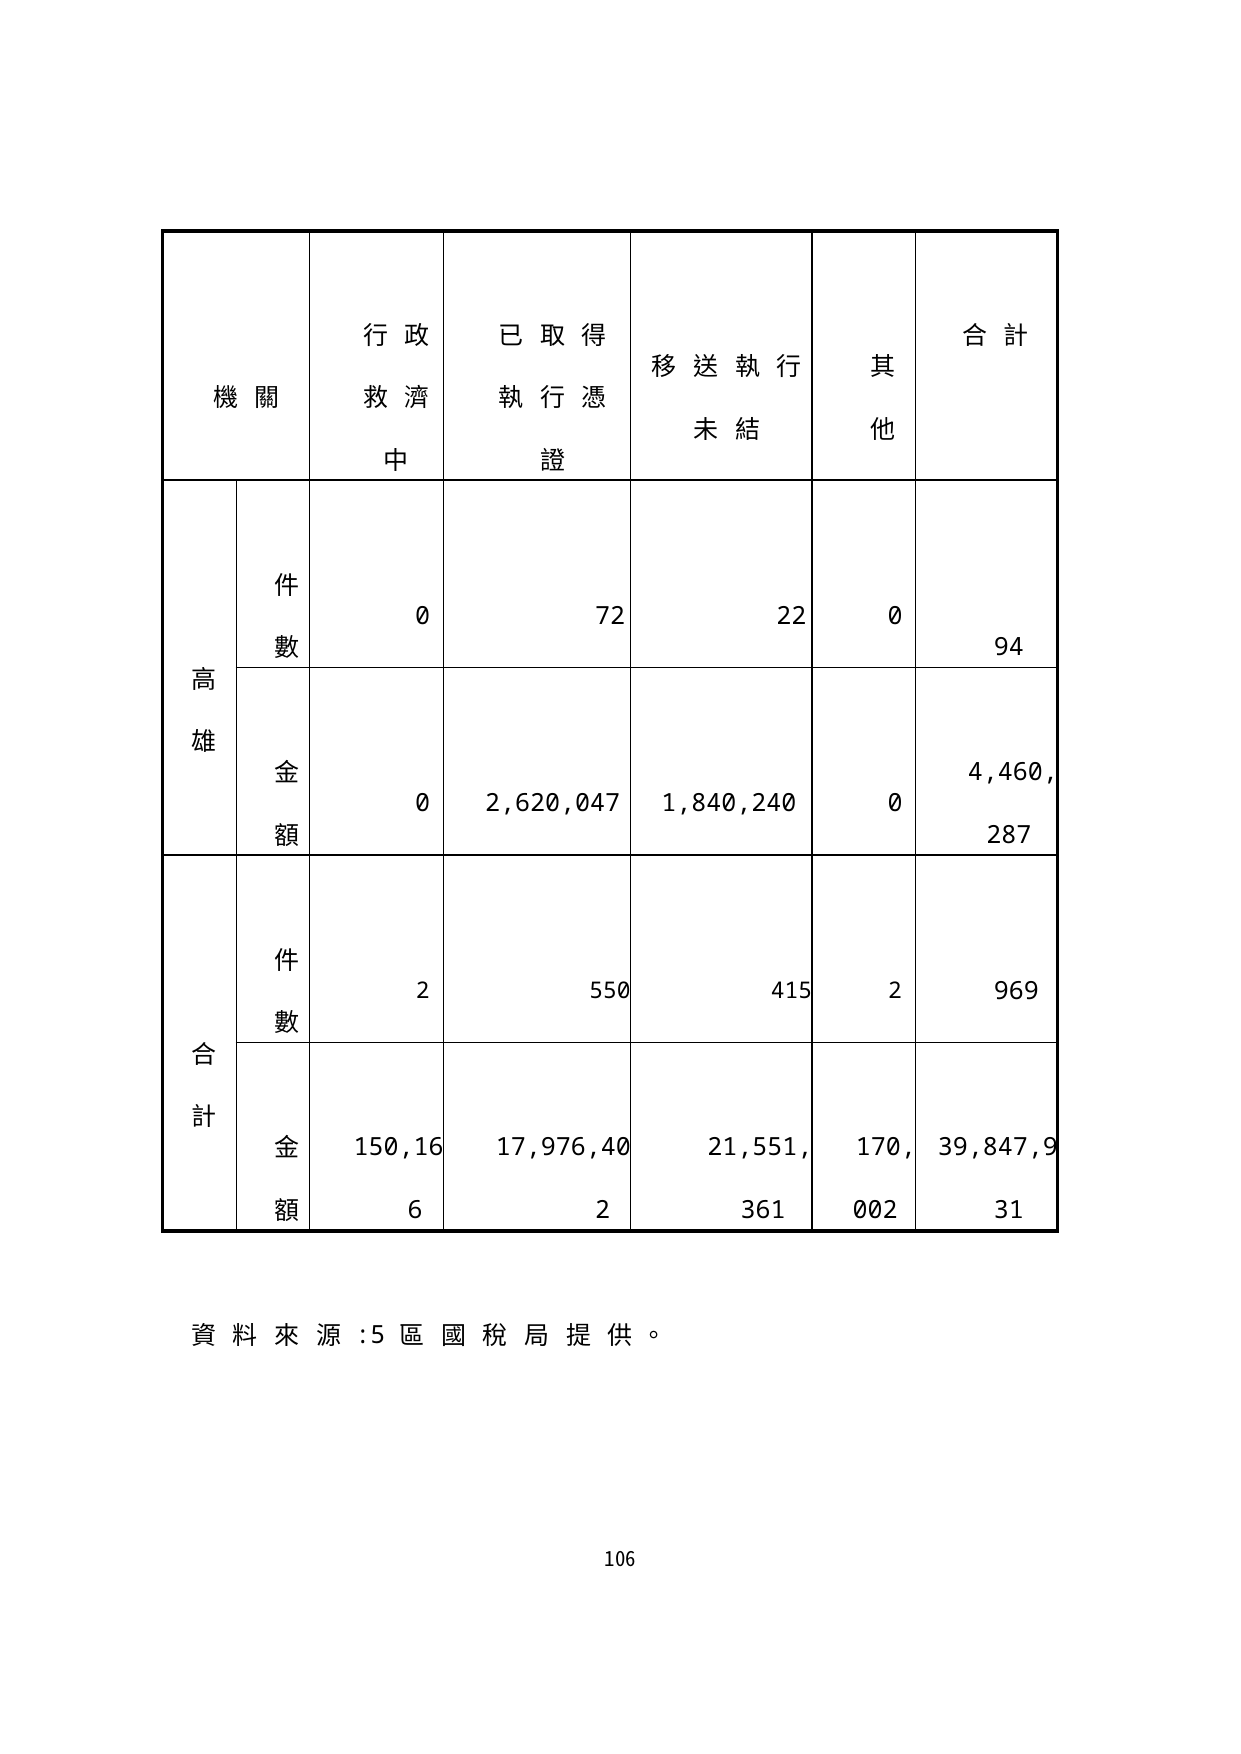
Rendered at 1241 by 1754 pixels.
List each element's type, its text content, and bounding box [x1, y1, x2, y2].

table_cell 22 [631, 481, 811, 667]
table_cell 金額 [237, 1043, 309, 1229]
table_cell 2 [310, 856, 443, 1042]
table_cell 件數 [237, 481, 309, 667]
table_header 行政救濟中 [310, 233, 443, 479]
table_cell 0 [310, 481, 443, 667]
table_cell 170,002 [813, 1043, 915, 1229]
table_cell 0 [310, 668, 443, 854]
table_cell 94 [916, 481, 1056, 667]
table_cell 合計 [164, 856, 236, 1229]
table_cell 0 [813, 481, 915, 667]
table_header 已取得執行憑證 [444, 233, 630, 479]
table_cell 21,551,361 [631, 1043, 811, 1229]
text 資料來源:5區國稅局提供。 [183, 1292, 1058, 1354]
table_cell 件數 [237, 856, 309, 1042]
table_cell 550 [444, 856, 630, 1042]
table_cell 2,620,047 [444, 668, 630, 854]
table_cell 4,460,287 [916, 668, 1056, 854]
table_header 合計 [916, 233, 1056, 479]
table_header 其他 [813, 233, 915, 479]
table_cell 金額 [237, 668, 309, 854]
table_cell 72 [444, 481, 630, 667]
table_cell 969 [916, 856, 1056, 1042]
table_cell 0 [813, 668, 915, 854]
table_header 移送執行未結 [631, 233, 811, 479]
table_cell 1,840,240 [631, 668, 811, 854]
table_cell 150,166 [310, 1043, 443, 1229]
table_cell 39,847,931 [916, 1043, 1056, 1229]
table_cell 高雄 [164, 481, 236, 854]
table_cell 17,976,402 [444, 1043, 630, 1229]
table_cell 415 [631, 856, 811, 1042]
table_header 機關 [164, 233, 309, 479]
table_cell 2 [813, 856, 915, 1042]
